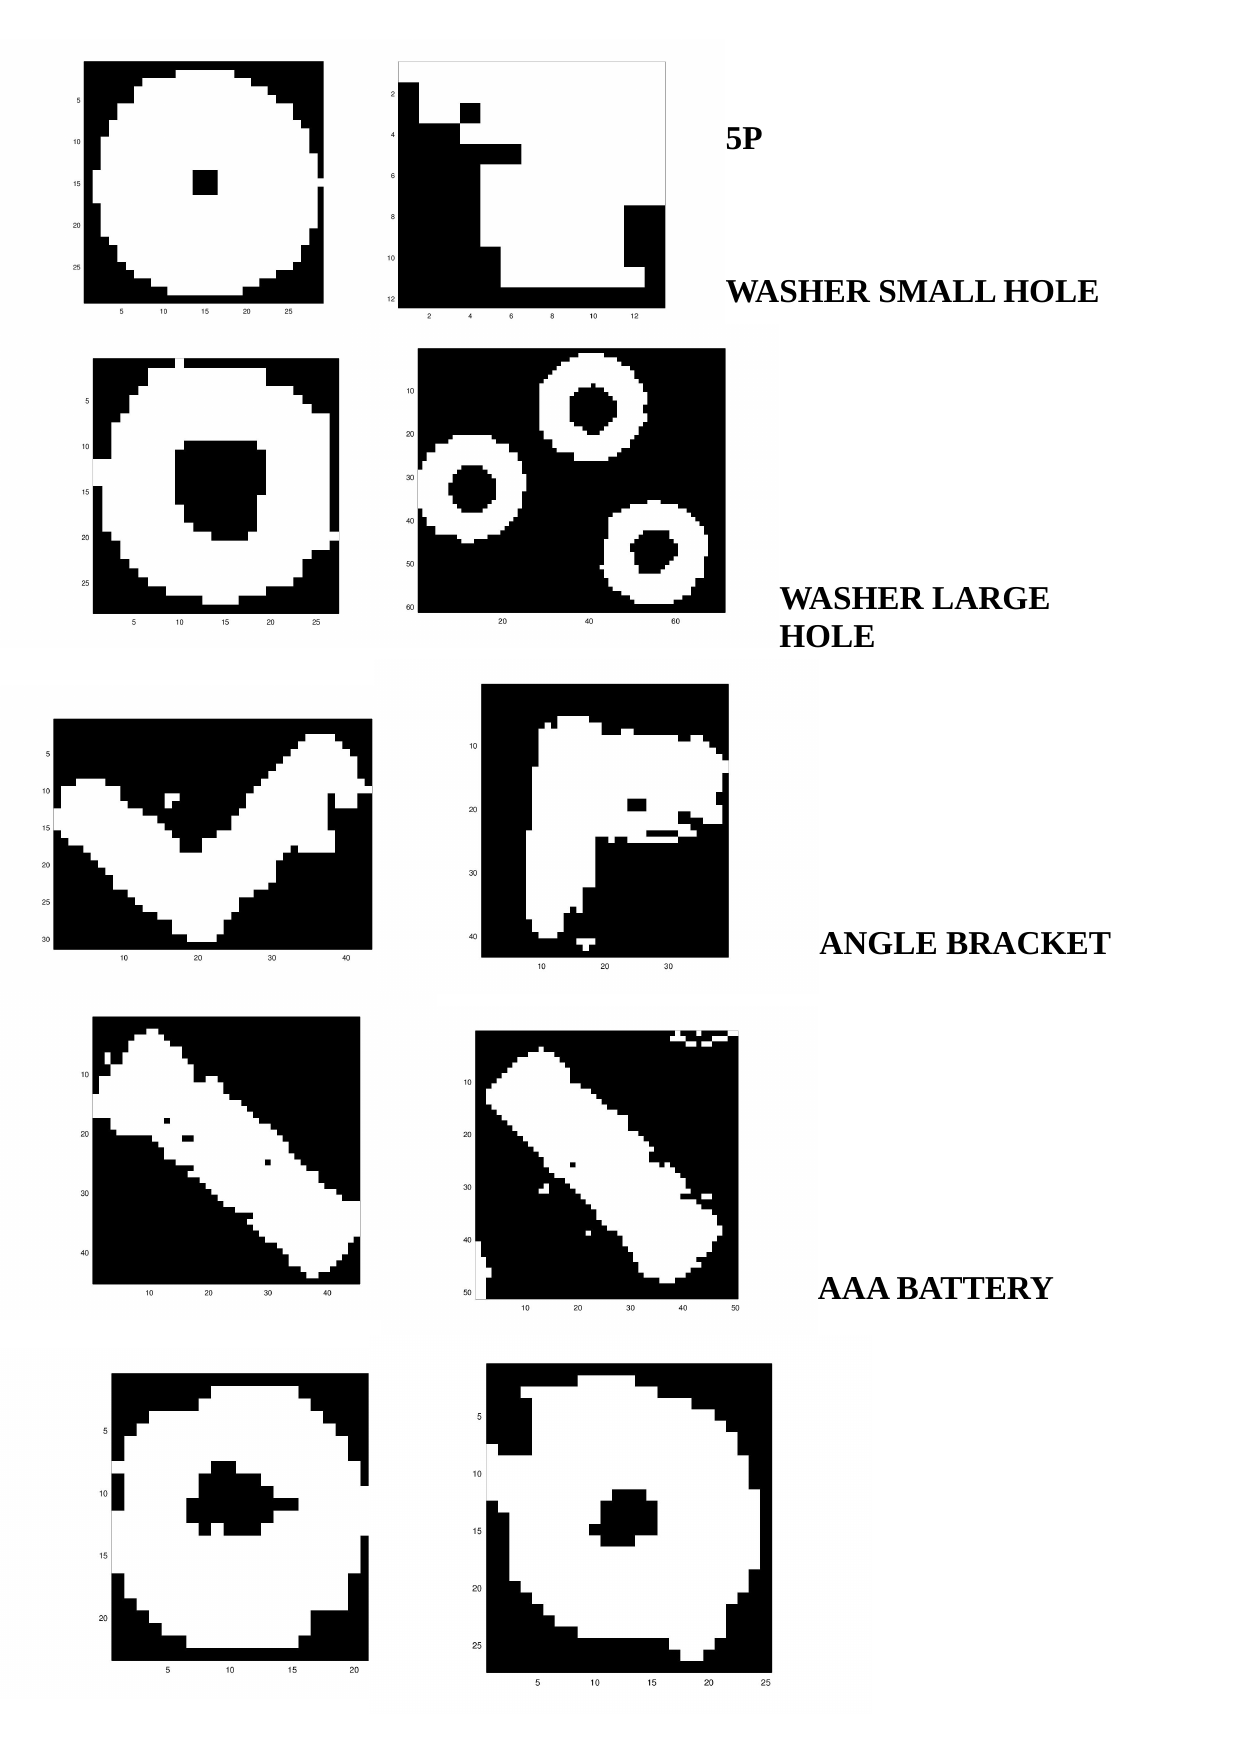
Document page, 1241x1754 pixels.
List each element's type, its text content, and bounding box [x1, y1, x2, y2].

text AAA BATTERY [818, 1268, 1122, 1306]
text WASHER SMALL HOLE [726, 271, 1122, 310]
text ANGLE BRACKET [820, 923, 1122, 961]
picture [0, 39, 780, 648]
text 5P [726, 118, 1122, 156]
picture [0, 659, 872, 1714]
text WASHER LARGE HOLE [118, 578, 1122, 655]
